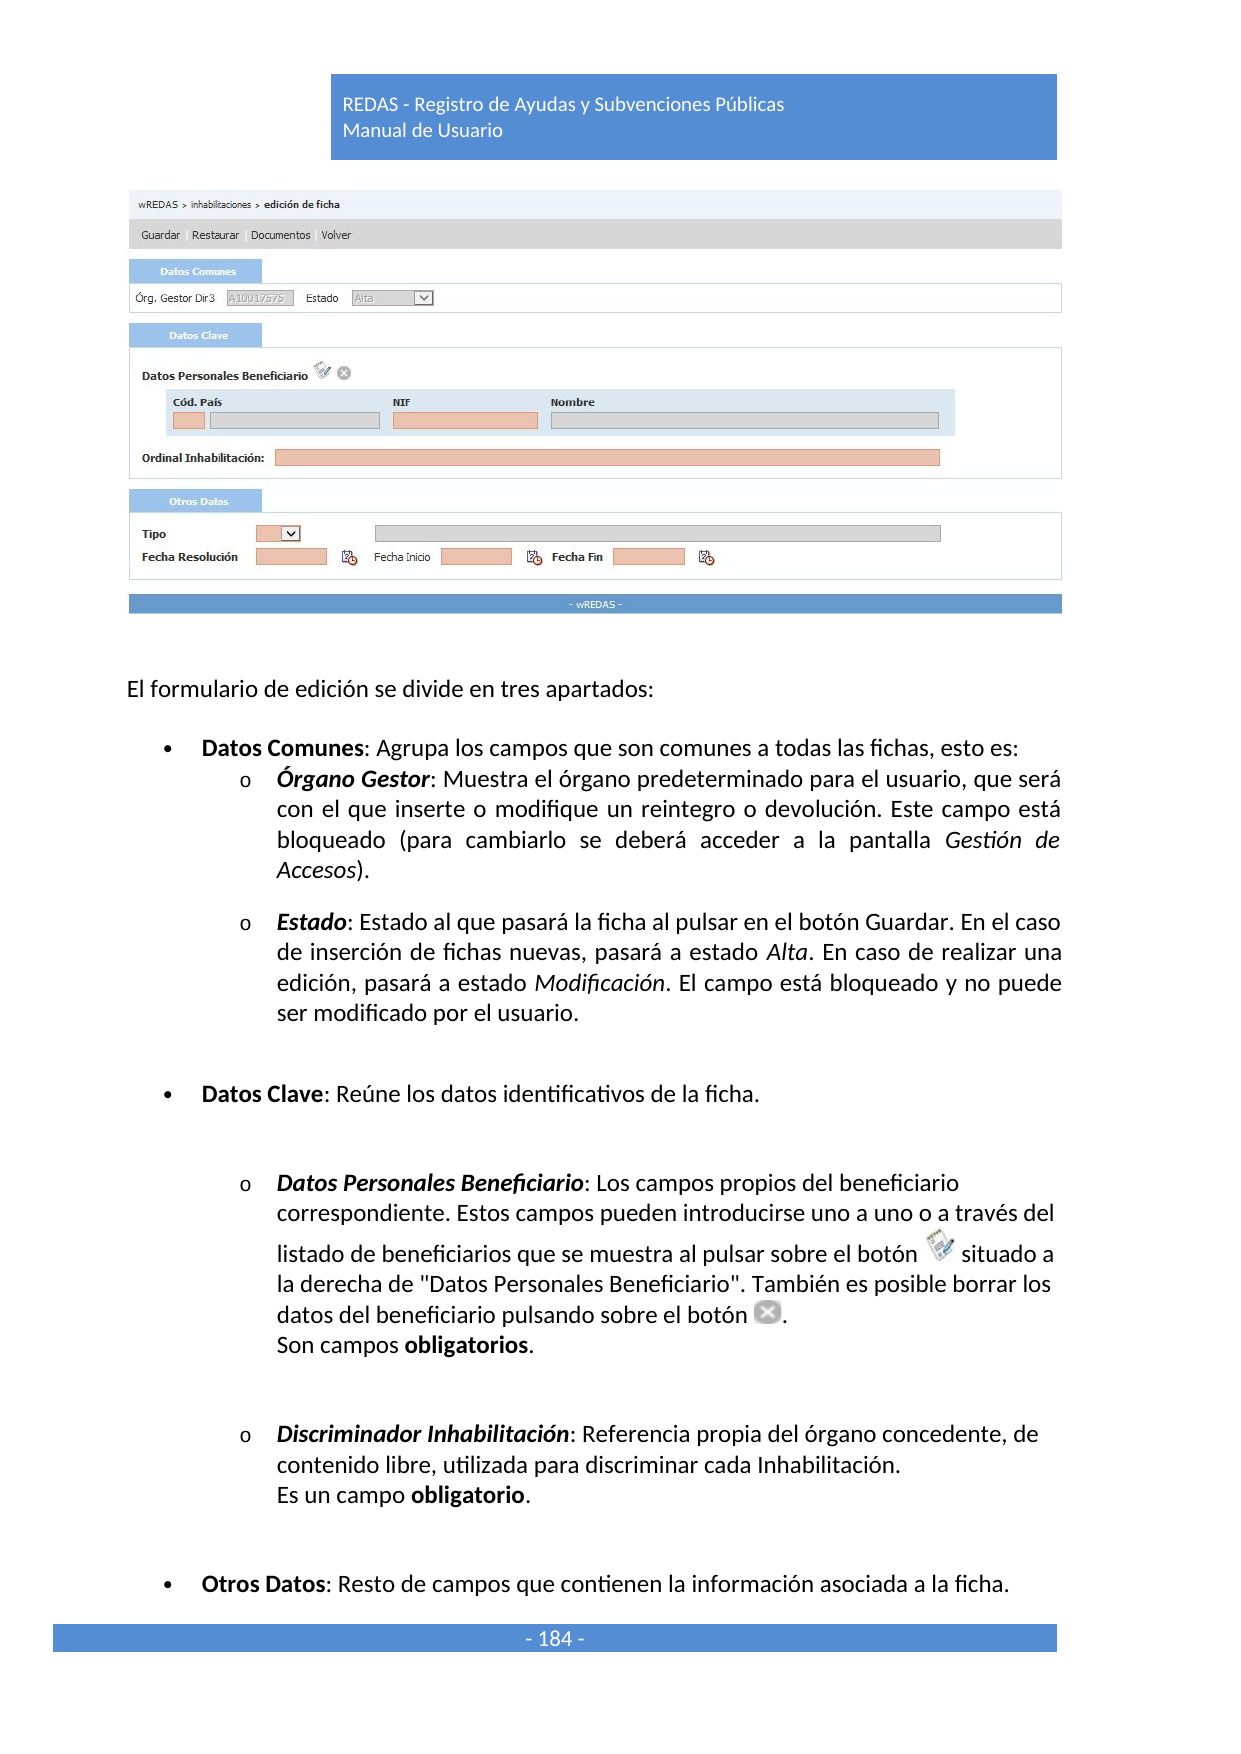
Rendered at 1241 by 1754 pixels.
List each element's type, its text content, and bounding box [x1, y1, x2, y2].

list Estado: Estado al que pasará la ficha al pulsar en el botón Guardar. En el caso de inserción de fichas nuevas, pasará a estado Alta. En caso de realizar una edición, pasará a estado Modificación. El campo está bloqueado y no puede ser modificado por el usuario. [239, 906, 1062, 1028]
list Datos Personales Beneficiario: Los campos propios del beneficiario correspondiente. Estos campos pueden introducirse uno a uno o a través del listado de beneficiarios que se muestra al pulsar sobre el botón situado a la derecha de "Datos Personales Beneficiario". También es posible borrar los datos del beneficiario pulsando sobre el botón . Son campos obligatorios. [239, 1167, 1062, 1360]
list Otros Datos: Resto de campos que contienen la información asociada a la ficha. [164, 1568, 1062, 1599]
picture [753, 1300, 782, 1324]
picture [126, 188, 1063, 614]
text El formulario de edición se divide en tres apartados: [127, 673, 1062, 703]
list Órgano Gestor: Muestra el órgano predeterminado para el usuario, que será con el que inserte o modifique un reintegro o devolución. Este campo está bloqueado (para cambiarlo se deberá acceder a la pantalla Gestión de Accesos). [239, 763, 1062, 885]
list Datos Comunes: Agrupa los campos que son comunes a todas las fichas, esto es: [164, 732, 1062, 763]
list Datos Clave: Reúne los datos identificativos de la ficha. [164, 1078, 1062, 1108]
picture [924, 1227, 956, 1262]
list Discriminador Inhabilitación: Referencia propia del órgano concedente, de contenido libre, utilizada para discriminar cada Inhabilitación. Es un campo obligatorio. [239, 1418, 1062, 1510]
